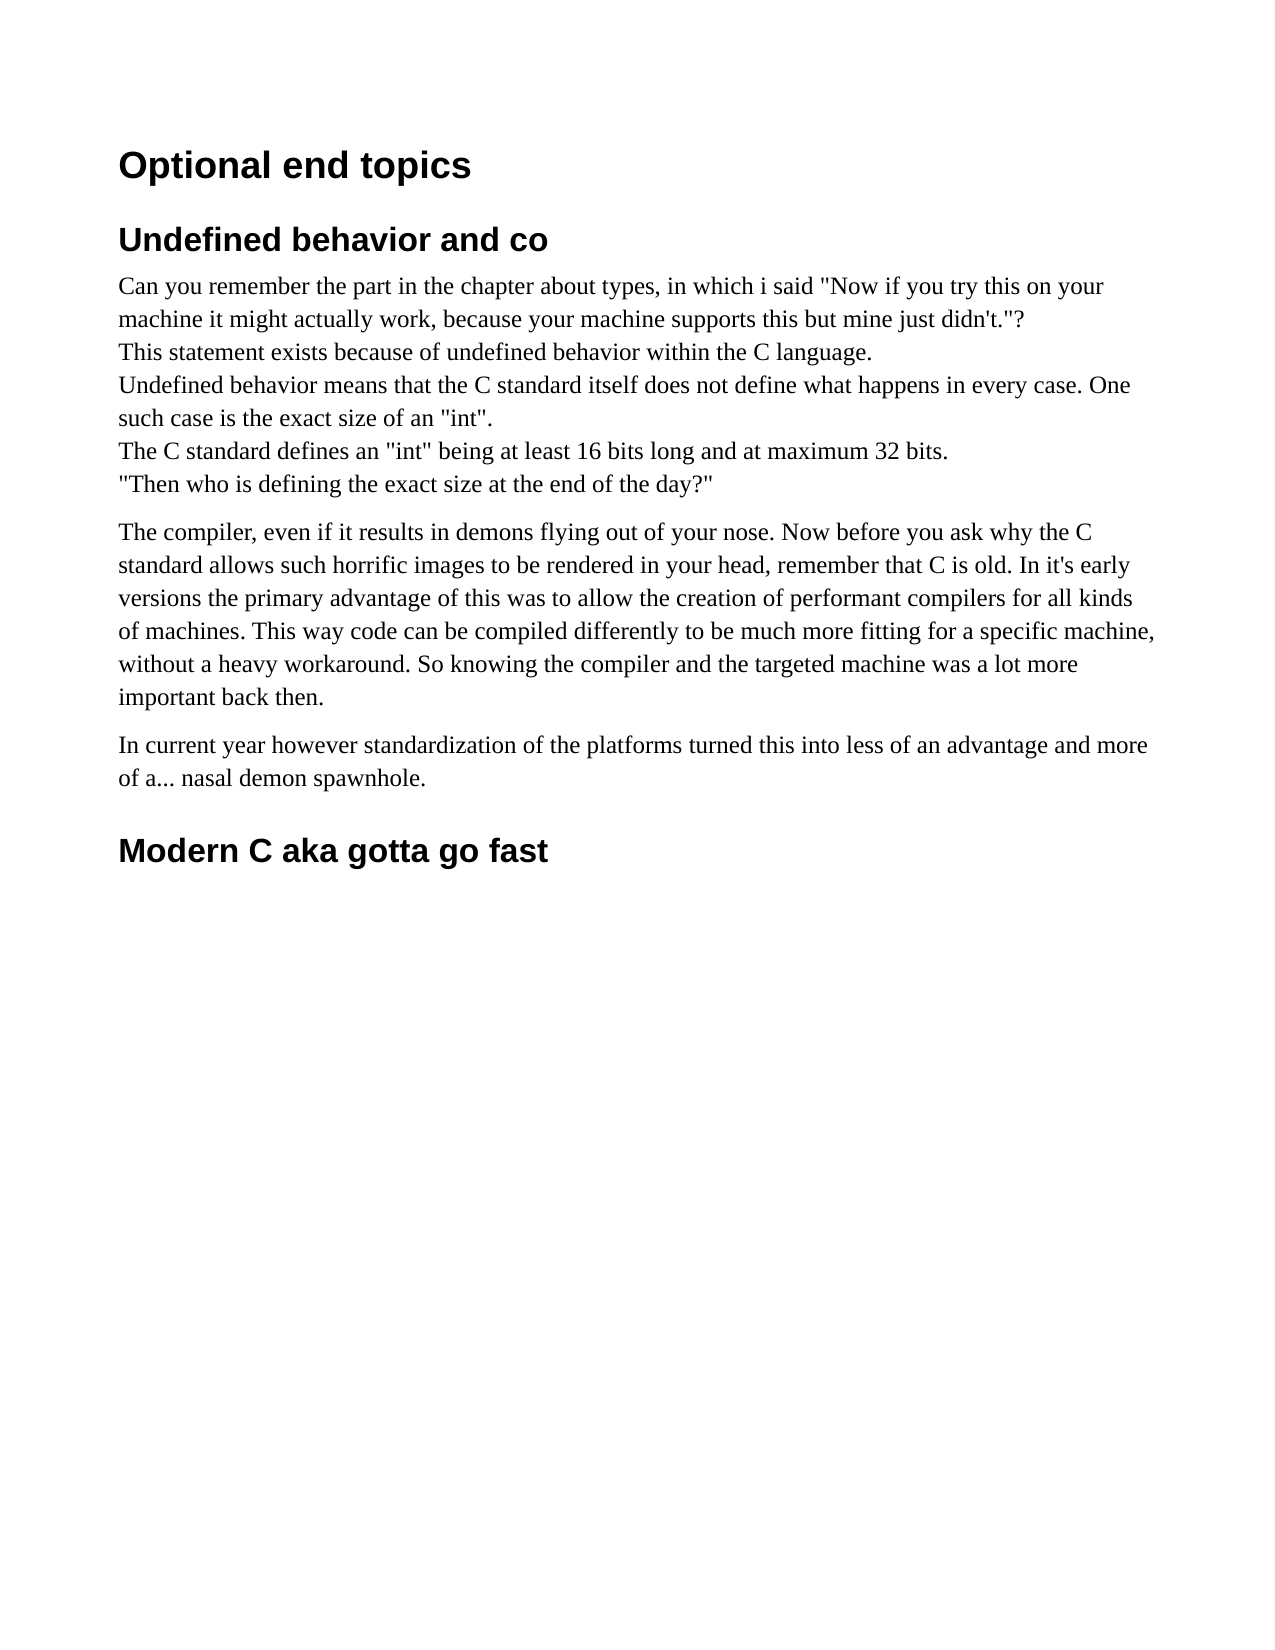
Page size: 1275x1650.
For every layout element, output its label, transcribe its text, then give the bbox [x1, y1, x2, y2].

text Can you remember the part in the chapter about types, in which i said "Now if you try this on your machine it might actually work, because your machine supports this but mine just didn't."? This statement exists because of undefined behavior within the C language. Undefined behavior means that the C standard itself does not define what happens in every case. One such case is the exact size of an "int". The C standard defines an "int" being at least 16 bits long and at maximum 32 bits. "Then who is defining the exact size at the end of the day?" [118, 271, 1157, 498]
subtitle Undefined behavior and co [118, 220, 1157, 259]
subtitle Optional end topics [118, 143, 1157, 187]
text In current year however standardization of the platforms turned this into less of an advantage and more of a... nasal demon spawnhole. [118, 730, 1157, 791]
subtitle Modern C aka gotta go fast [118, 831, 1157, 870]
text The compiler, even if it results in demons flying out of your nose. Now before you ask why the C standard allows such horrific images to be rendered in your head, remember that C is old. In it's early versions the primary advantage of this was to allow the creation of performant compilers for all kinds of machines. This way code can be compiled differently to be much more fitting for a specific machine, without a heavy workaround. So knowing the compiler and the targeted machine was a lot more important back then. [118, 517, 1157, 711]
